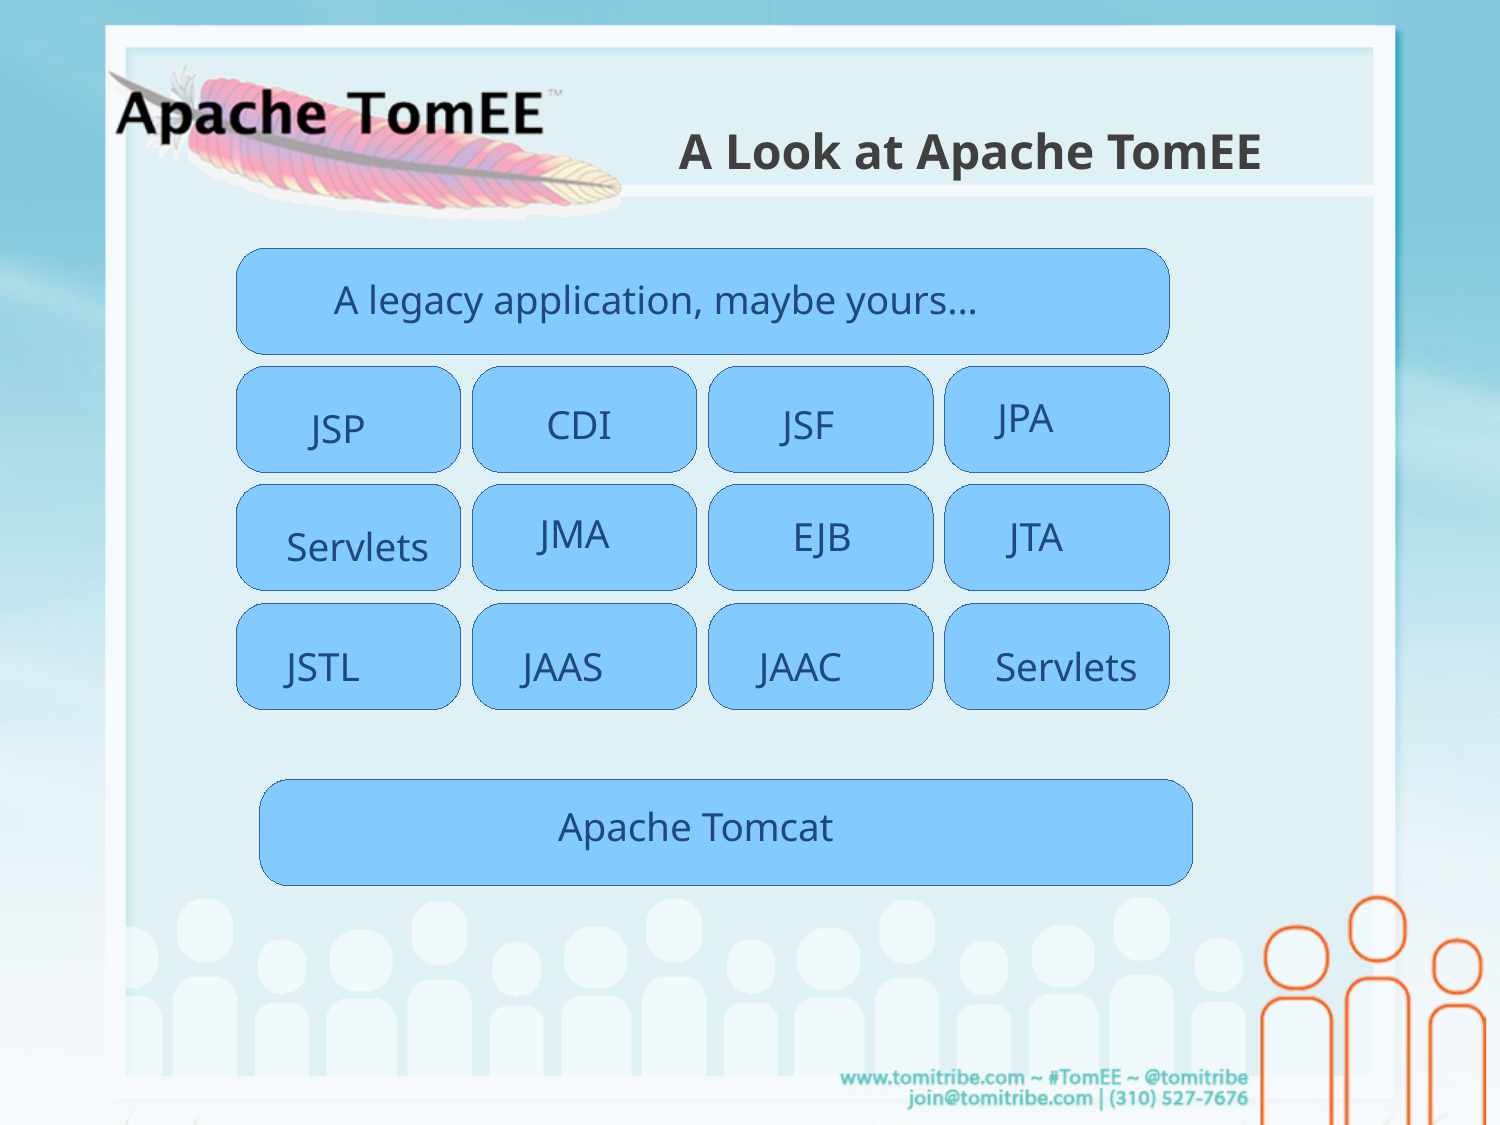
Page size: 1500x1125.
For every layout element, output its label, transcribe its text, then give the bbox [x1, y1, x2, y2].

text_box [954, 702, 1160, 710]
text_box [453, 494, 461, 581]
text_box JMA [489, 470, 630, 570]
text_box [246, 583, 451, 591]
text_box A legacy application, maybe yours... [283, 236, 1205, 336]
text_box JAAS [472, 602, 689, 702]
text_box [259, 779, 1193, 886]
text_box CDI [496, 361, 632, 461]
text_box EJB [742, 472, 875, 573]
text_box JSP [260, 364, 391, 465]
text_box JTA [958, 472, 1098, 573]
text_box Servlets [236, 483, 453, 583]
text_box [708, 366, 934, 473]
text_box [689, 613, 697, 701]
text_box JSTL [236, 602, 453, 702]
text_box [1161, 612, 1170, 701]
text_box Servlets [944, 602, 1161, 702]
text_box [944, 366, 1170, 473]
text_box [944, 484, 1170, 591]
text_box [236, 366, 461, 473]
text_box [236, 248, 1168, 355]
text_box [453, 613, 461, 700]
text_box Apache Tomcat [507, 762, 1099, 863]
text_box [245, 702, 451, 710]
title A Look at Apache TomEE [545, 59, 1396, 213]
picture [0, 0, 1500, 1125]
text_box [482, 702, 688, 710]
text_box [472, 366, 697, 473]
text_box JSF [732, 361, 862, 461]
text_box JAAC [708, 602, 925, 702]
text_box [718, 702, 924, 710]
text_box [925, 612, 934, 701]
text_box [708, 484, 934, 591]
text_box [472, 484, 697, 591]
text_box JPA [947, 354, 1112, 454]
